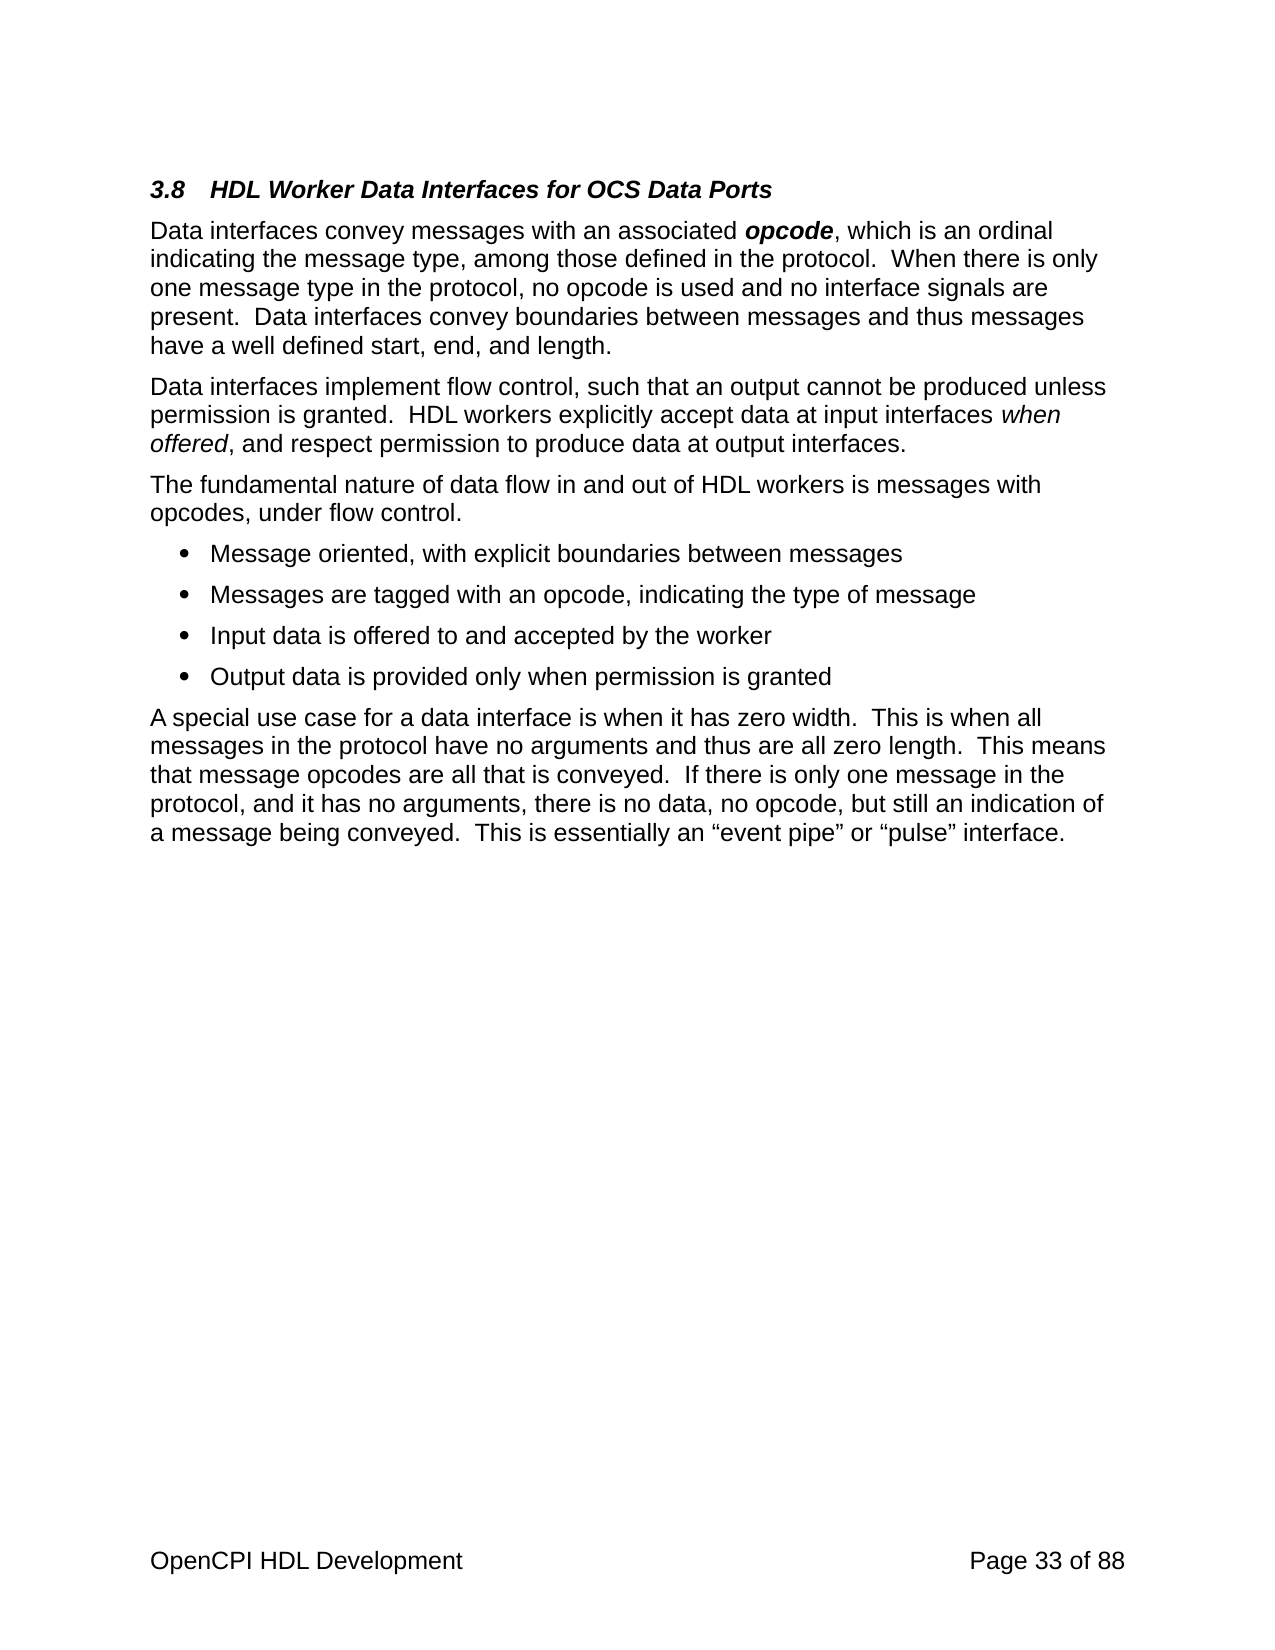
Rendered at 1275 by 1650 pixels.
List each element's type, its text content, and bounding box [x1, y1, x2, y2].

list Message oriented, with explicit boundaries between messages [180, 539, 1125, 568]
list Output data is provided only when permission is granted [180, 662, 1125, 691]
text Data interfaces convey messages with an associated opcode, which is an ordinal indicating the message type, among those defined in the protocol. When there is only one message type in the protocol, no opcode is used and no interface signals are present. Data interfaces convey boundaries between messages and thus messages have a well defined start, end, and length. [150, 216, 1125, 359]
subtitle HDL Worker Data Interfaces for OCS Data Ports [150, 175, 1125, 204]
list Input data is offered to and accepted by the worker [180, 621, 1125, 650]
text The fundamental nature of data flow in and out of HDL workers is messages with opcodes, under flow control. [150, 470, 1125, 527]
list Messages are tagged with an opcode, indicating the type of message [180, 580, 1125, 609]
text A special use case for a data interface is when it has zero width. This is when all messages in the protocol have no arguments and thus are all zero length. This means that message opcodes are all that is conveyed. If there is only one message in the protocol, and it has no arguments, there is no data, no opcode, but still an indication of a message being conveyed. This is essentially an “event pipe” or “pulse” interface. [150, 702, 1125, 846]
text Data interfaces implement flow control, such that an output cannot be produced unless permission is granted. HDL workers explicitly accept data at input interfaces when offered, and respect permission to produce data at output interfaces. [150, 371, 1125, 458]
